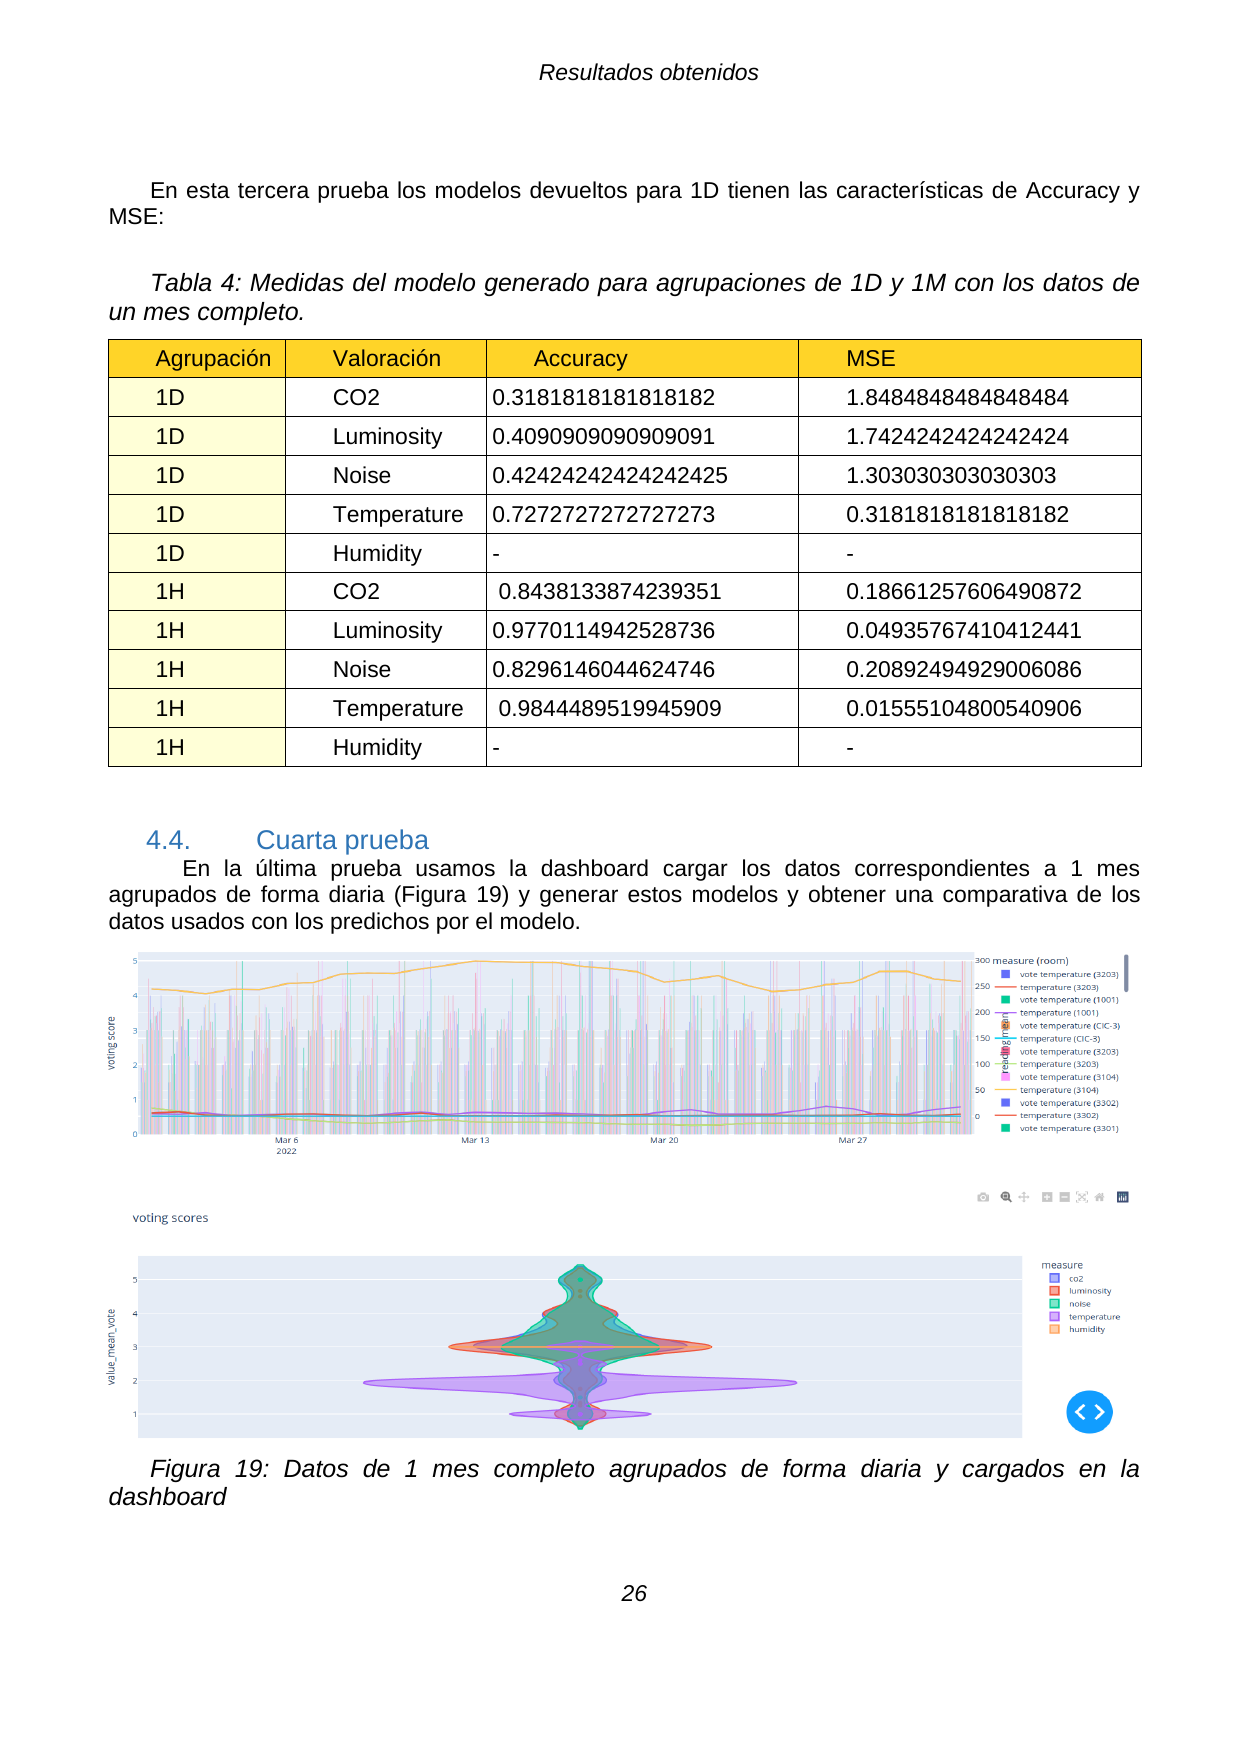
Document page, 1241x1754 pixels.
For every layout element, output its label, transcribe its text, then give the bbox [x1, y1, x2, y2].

text En esta tercera prueba los modelos devueltos para 1D tienen las características de Accuracy y MSE: [108, 177, 1142, 229]
table_cell 0.01555104800540906 [799, 689, 1141, 727]
table_cell 0.8296146044624746 [487, 650, 798, 688]
table_cell 0.04935767410412441 [799, 611, 1141, 649]
table_cell 0.42424242424242425 [487, 456, 798, 494]
table_cell 1H [109, 728, 285, 766]
table_cell 1D [109, 456, 285, 494]
table_cell 1D [109, 378, 285, 416]
table_cell 0.8438133874239351 [487, 573, 798, 610]
table_header Valoración [286, 340, 486, 377]
table_header Accuracy [487, 340, 798, 377]
table_cell 1.7424242424242424 [799, 417, 1141, 455]
table_cell Temperature [286, 495, 486, 533]
table_cell 1.8484848484848484 [799, 378, 1141, 416]
table_cell 0.20892494929006086 [799, 650, 1141, 688]
table_cell 1D [109, 495, 285, 533]
table_cell CO2 [286, 378, 486, 416]
table_cell - [487, 534, 798, 572]
table_cell Luminosity [286, 417, 486, 455]
table_cell - [487, 728, 798, 766]
table_cell 0.4090909090909091 [487, 417, 798, 455]
table_cell 1D [109, 417, 285, 455]
table_cell CO2 [286, 573, 486, 610]
text Figura 19: Datos de 1 mes completo agrupados de forma diaria y cargados en la dashboard [108, 1442, 1142, 1511]
table_cell Noise [286, 456, 486, 494]
table_cell Temperature [286, 689, 486, 727]
table_header Agrupación [109, 340, 285, 377]
table_cell 1H [109, 650, 285, 688]
subtitle Cuarta prueba [146, 824, 1142, 855]
table_header MSE [799, 340, 1141, 377]
table_cell 0.7272727272727273 [487, 495, 798, 533]
table_cell Humidity [286, 534, 486, 572]
picture [99, 951, 1133, 1442]
table_cell - [799, 534, 1141, 572]
table_cell - [799, 728, 1141, 766]
table_cell 0.9770114942528736 [487, 611, 798, 649]
table_cell 1H [109, 573, 285, 610]
table_cell 0.3181818181818182 [487, 378, 798, 416]
table_cell 1H [109, 689, 285, 727]
table_cell 1H [109, 611, 285, 649]
table_cell 0.18661257606490872 [799, 573, 1141, 610]
table_cell 0.3181818181818182 [799, 495, 1141, 533]
table_cell Luminosity [286, 611, 486, 649]
table_cell 1D [109, 534, 285, 572]
table_cell Noise [286, 650, 486, 688]
text Tabla 4: Medidas del modelo generado para agrupaciones de 1D y 1M con los datos de un mes completo. [108, 268, 1142, 326]
table_cell Humidity [286, 728, 486, 766]
table_cell 0.9844489519945909 [487, 689, 798, 727]
table_cell 1.303030303030303 [799, 456, 1141, 494]
text En la última prueba usamos la dashboard cargar los datos correspondientes a 1 mes agrupados de forma diaria (Figura 19) y generar estos modelos y obtener una comparativa de los datos usados con los predichos por el modelo. [108, 855, 1142, 934]
